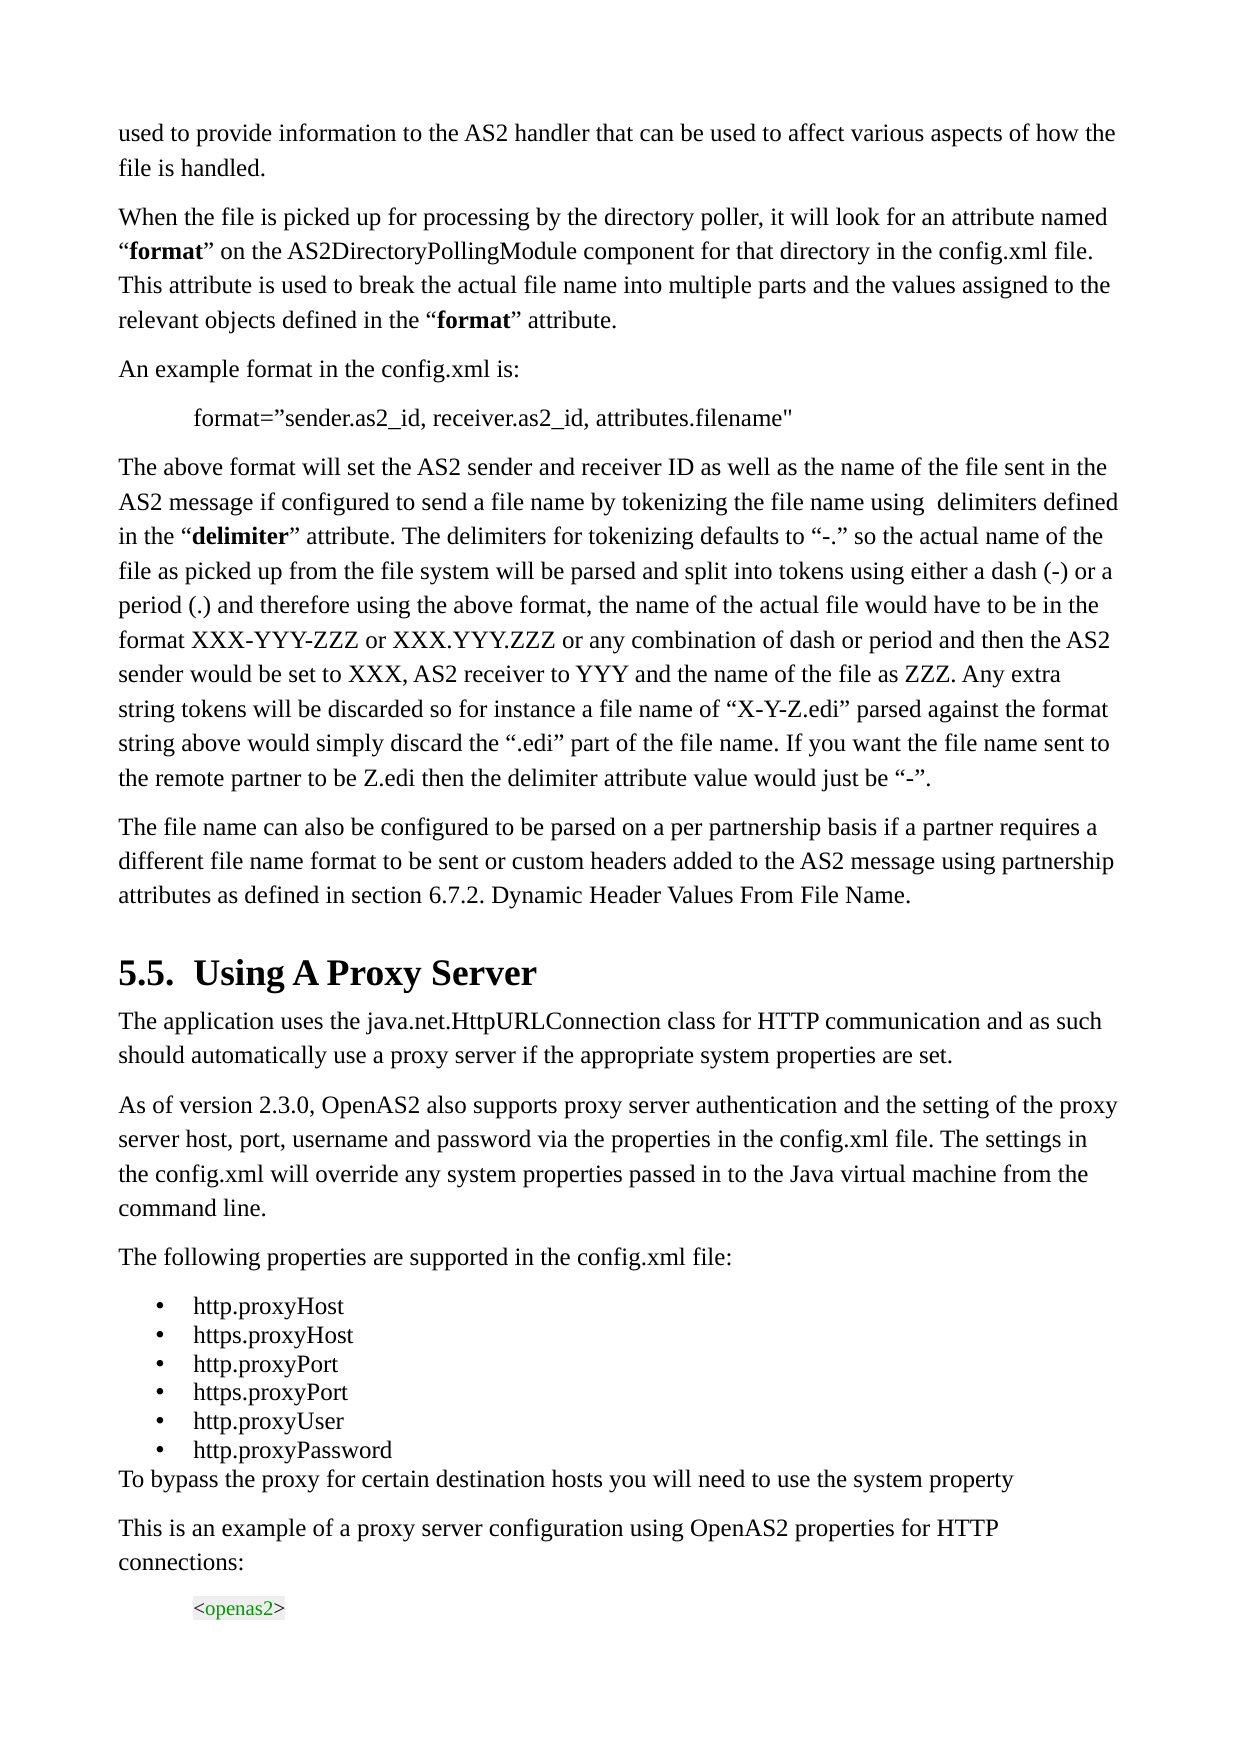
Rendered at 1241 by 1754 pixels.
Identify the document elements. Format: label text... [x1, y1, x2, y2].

text format=”sender.as2_id, receiver.as2_id, attributes.filename" [193, 403, 1122, 432]
list http.proxyUser [156, 1406, 1122, 1435]
subtitle Using A Proxy Server [118, 951, 1122, 994]
text used to provide information to the AS2 handler that can be used to affect various aspects of how the file is handled. [118, 118, 1122, 181]
text To bypass the proxy for certain destination hosts you will need to use the system property [118, 1464, 1122, 1492]
text An example format in the config.xml is: [118, 354, 1122, 383]
text As of version 2.3.0, OpenAS2 also supports proxy server authentication and the setting of the proxy server host, port, username and password via the properties in the config.xml file. The settings in the config.xml will override any system properties passed in to the Java virtual machine from the command line. [118, 1090, 1122, 1222]
list https.proxyHost [156, 1320, 1122, 1349]
text The file name can also be configured to be parsed on a per partnership basis if a partner requires a different file name format to be sent or custom headers added to the AS2 message using partnership attributes as defined in section 6.7.2Dynamic Header Values From File Name. [118, 812, 1122, 909]
list https.proxyPort [156, 1377, 1122, 1406]
list http.proxyHost [156, 1291, 1122, 1320]
text When the file is picked up for processing by the directory poller, it will look for an attribute named “format” on the AS2DirectoryPollingModule component for that directory in the config.xml file. This attribute is used to break the actual file name into multiple parts and the values assigned to the relevant objects defined in the “format” attribute. [118, 202, 1122, 334]
text The application uses the java.net.HttpURLConnection class for HTTP communication and as such should automatically use a proxy server if the appropriate system properties are set. [118, 1006, 1122, 1069]
list http.proxyPort [156, 1349, 1122, 1377]
text The above format will set the AS2 sender and receiver ID as well as the name of the file sent in the AS2 message if configured to send a file name by tokenizing the file name using delimiters defined in the “delimiter” attribute. The delimiters for tokenizing defaults to “-.” so the actual name of the file as picked up from the file system will be parsed and split into tokens using either a dash (-) or a period (.) and therefore using the above format, the name of the actual file would have to be in the format XXX-YYY-ZZZ or XXX.YYY.ZZZ or any combination of dash or period and then the AS2 sender would be set to XXX, AS2 receiver to YYY and the name of the file as ZZZ. Any extra string tokens will be discarded so for instance a file name of “X-Y-Z.edi” parsed against the format string above would simply discard the “.edi” part of the file name. If you want the file name sent to the remote partner to be Z.edi then the delimiter attribute value would just be “-”. [118, 452, 1122, 791]
list http.proxyPassword [156, 1435, 1122, 1464]
text This is an example of a proxy server configuration using OpenAS2 properties for HTTP connections: [118, 1513, 1122, 1576]
text The following properties are supported in the config.xml file: [118, 1242, 1122, 1271]
text <openas2> [193, 1596, 1122, 1620]
